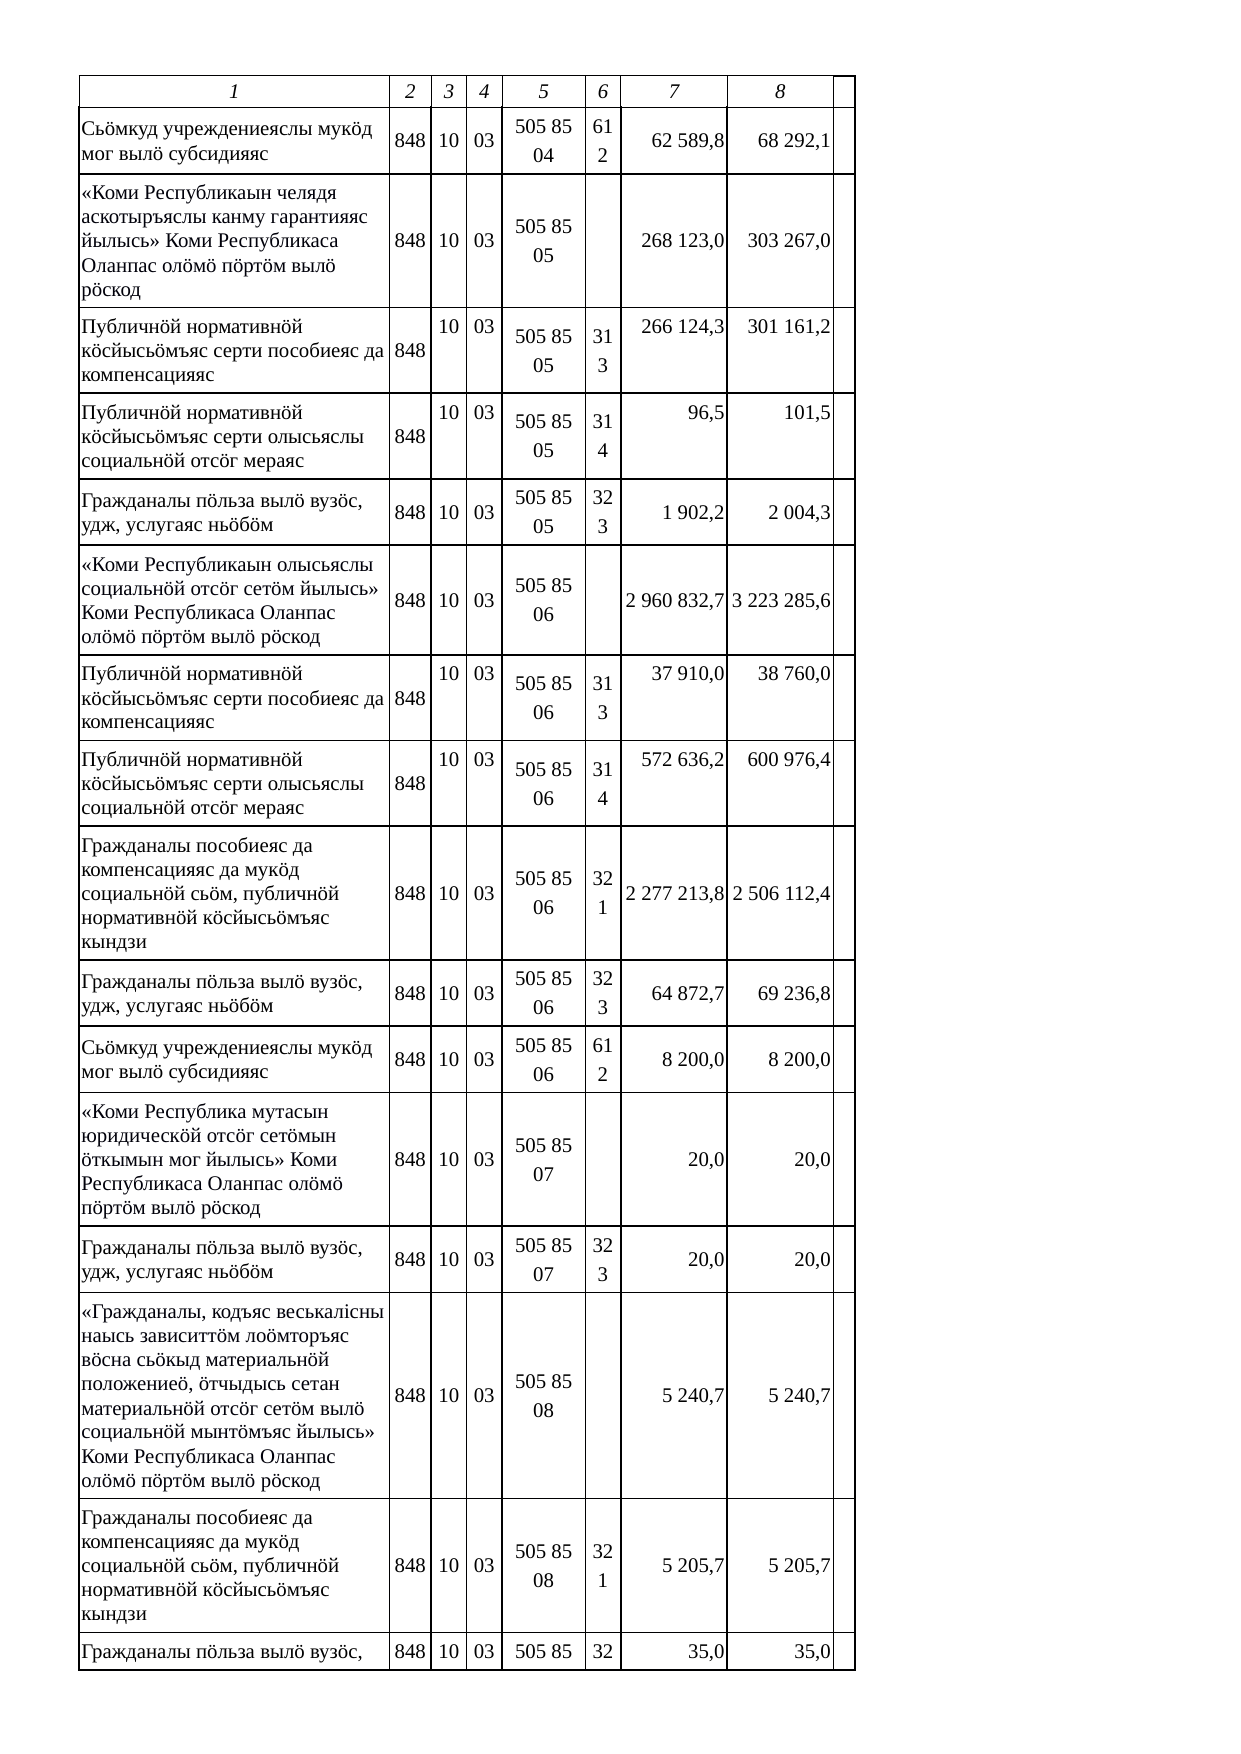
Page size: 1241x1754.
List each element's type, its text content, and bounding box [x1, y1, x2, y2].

table_cell Гражданалы пӧльза вылӧ вузӧс, удж, услугаяс ньӧбӧм [80, 1227, 389, 1292]
table_cell 848 [390, 1093, 430, 1225]
table_cell 03 [467, 1227, 501, 1292]
table_cell «Коми Республика мутасын юридическӧй отсӧг сетӧмын ӧткымын мог йылысь» Коми Республикаса Оланпас олӧмӧ пӧртӧм вылӧ рӧскод [80, 1093, 389, 1225]
table_cell [834, 1633, 854, 1669]
table_cell 321 [586, 1499, 620, 1631]
table_cell 5 205,7 [622, 1499, 726, 1631]
table_cell 10 [432, 1027, 466, 1092]
table_header [834, 77, 854, 106]
table_cell 505 85 05 [503, 480, 585, 544]
table_cell 301 161,2 [728, 308, 833, 392]
table_cell [834, 108, 854, 173]
table_cell 505 85 05 [503, 394, 585, 478]
table_cell 10 [432, 1499, 466, 1631]
table_cell [834, 394, 854, 478]
table_cell 20,0 [622, 1227, 726, 1292]
table_cell «Коми Республикаын олысьяслы социальнӧй отсӧг сетӧм йылысь» Коми Республикаса Оланпас олӧмӧ пӧртӧм вылӧ рӧскод [80, 546, 389, 654]
table_cell «Коми Республикаын челядя аскотыръяслы канму гарантияяс йылысь» Коми Республикаса Оланпас олӧмӧ пӧртӧм вылӧ рӧскод [80, 175, 389, 307]
table_header 4 [467, 76, 502, 106]
table_cell 2 960 832,7 [622, 546, 726, 654]
table_cell 848 [390, 108, 430, 173]
table_cell 303 267,0 [728, 175, 833, 307]
table_cell 572 636,2 [622, 741, 726, 825]
table_cell 3 223 285,6 [728, 546, 833, 654]
table_cell 505 85 06 [503, 546, 585, 654]
table_header 3 [432, 76, 466, 106]
table_cell 10 [432, 741, 466, 825]
table_cell 10 [432, 394, 466, 478]
table_cell 505 85 05 [503, 175, 585, 307]
table_cell Сьӧмкуд учреждениеяслы мукӧд мог вылӧ субсидияяс [80, 108, 389, 173]
table_cell 848 [390, 1293, 430, 1498]
table_cell 2 277 213,8 [622, 827, 726, 959]
table_cell 69 236,8 [728, 961, 833, 1025]
table_cell [586, 1093, 620, 1225]
table_cell 321 [586, 827, 620, 959]
table_cell [586, 1293, 620, 1498]
table_cell 03 [467, 546, 501, 654]
table_cell Гражданалы пӧльза вылӧ вузӧс, удж, услугаяс ньӧбӧм [80, 480, 389, 544]
table_cell 313 [586, 656, 620, 739]
table_cell 2 506 112,4 [728, 827, 833, 959]
table_cell 10 [432, 308, 466, 392]
table_cell [834, 1227, 854, 1292]
table_cell 505 85 07 [503, 1093, 585, 1225]
table_header 7 [621, 76, 727, 106]
table_cell 848 [390, 961, 430, 1025]
table_cell 03 [467, 656, 501, 739]
table_cell 5 240,7 [728, 1293, 833, 1498]
table_cell 38 760,0 [728, 656, 833, 739]
table_header 5 [503, 76, 585, 106]
table_cell 03 [467, 394, 501, 478]
table_header 8 [728, 76, 833, 106]
table_cell [834, 1027, 854, 1092]
table_cell 03 [467, 308, 501, 392]
table_cell 10 [432, 1293, 466, 1498]
table_cell 03 [467, 108, 501, 173]
table_cell 10 [432, 1093, 466, 1225]
table_cell 505 85 06 [503, 827, 585, 959]
table_cell Гражданалы пӧльза вылӧ вузӧс, [80, 1633, 389, 1669]
table_cell [834, 308, 854, 392]
table_cell 505 85 06 [503, 741, 585, 825]
table_cell [834, 827, 854, 959]
table_cell [834, 961, 854, 1025]
table_cell 10 [432, 1227, 466, 1292]
table_cell 68 292,1 [728, 108, 833, 173]
table_cell 20,0 [728, 1093, 833, 1225]
table_header 1 [80, 76, 389, 106]
table_cell 64 872,7 [622, 961, 726, 1025]
table_cell Публичнӧй нормативнӧй кӧсйысьӧмъяс серти пособиеяс да компенсацияяс [80, 308, 389, 392]
table_cell 848 [390, 480, 430, 544]
table_cell 848 [390, 656, 430, 739]
table_cell 20,0 [728, 1227, 833, 1292]
table_cell 10 [432, 1633, 466, 1669]
table_cell 03 [467, 480, 501, 544]
table_cell 612 [586, 1027, 620, 1092]
table_cell 62 589,8 [622, 108, 726, 173]
table_cell 505 85 06 [503, 961, 585, 1025]
table_cell 505 85 05 [503, 308, 585, 392]
table_cell [834, 1093, 854, 1225]
table_cell 35,0 [728, 1633, 833, 1669]
table_cell 268 123,0 [622, 175, 726, 307]
table_cell 505 85 [503, 1633, 585, 1669]
table_cell 848 [390, 1027, 430, 1092]
table_cell 505 85 06 [503, 656, 585, 739]
table_cell 505 85 08 [503, 1293, 585, 1498]
table_cell 848 [390, 1499, 430, 1631]
table_cell 03 [467, 1499, 501, 1631]
table_cell 2 004,3 [728, 480, 833, 544]
table_cell 10 [432, 827, 466, 959]
table_cell 848 [390, 546, 430, 654]
table_cell Публичнӧй нормативнӧй кӧсйысьӧмъяс серти олысьяслы социальнӧй отсӧг мераяс [80, 394, 389, 478]
table_cell 848 [390, 394, 430, 478]
table_cell 505 85 04 [503, 108, 585, 173]
table_cell 266 124,3 [622, 308, 726, 392]
table_cell 03 [467, 961, 501, 1025]
table_cell 101,5 [728, 394, 833, 478]
table_cell 848 [390, 1227, 430, 1292]
table_header 2 [390, 76, 431, 106]
table_cell 10 [432, 656, 466, 739]
table_cell [834, 546, 854, 654]
table_cell 03 [467, 1293, 501, 1498]
table_cell Гражданалы пӧльза вылӧ вузӧс, удж, услугаяс ньӧбӧм [80, 961, 389, 1025]
table_cell 10 [432, 175, 466, 307]
table_cell 313 [586, 308, 620, 392]
table_cell Публичнӧй нормативнӧй кӧсйысьӧмъяс серти пособиеяс да компенсацияяс [80, 656, 389, 739]
table_cell 314 [586, 741, 620, 825]
table_cell 612 [586, 108, 620, 173]
table_cell 1 902,2 [622, 480, 726, 544]
table_cell 03 [467, 175, 501, 307]
table_cell 20,0 [622, 1093, 726, 1225]
table_cell 323 [586, 961, 620, 1025]
table_cell 03 [467, 741, 501, 825]
table_cell 323 [586, 480, 620, 544]
table_cell [834, 656, 854, 739]
table_cell [834, 480, 854, 544]
table_cell 03 [467, 1093, 501, 1225]
table_cell 848 [390, 175, 430, 307]
table_cell «Гражданалы, кодъяс веськалісны наысь зависиттӧм лоӧмторъяс вӧсна сьӧкыд материальнӧй положениеӧ, ӧтчыдысь сетан материальнӧй отсӧг сетӧм вылӧ социальнӧй мынтӧмъяс йылысь» Коми Республикаса Оланпас олӧмӧ пӧртӧм вылӧ рӧскод [80, 1293, 389, 1498]
table_cell 848 [390, 741, 430, 825]
table_cell [586, 175, 620, 307]
table_cell [586, 546, 620, 654]
table_cell 03 [467, 827, 501, 959]
table_cell 505 85 08 [503, 1499, 585, 1631]
table_cell 8 200,0 [728, 1027, 833, 1092]
table_cell 10 [432, 480, 466, 544]
table_cell 03 [467, 1633, 501, 1669]
table_cell 03 [467, 1027, 501, 1092]
table_cell Гражданалы пособиеяс да компенсацияяс да мукӧд социальнӧй сьӧм, публичнӧй нормативнӧй кӧсйысьӧмъяс кындзи [80, 1499, 389, 1631]
table_cell 10 [432, 961, 466, 1025]
table_cell 505 85 07 [503, 1227, 585, 1292]
table_cell [834, 175, 854, 307]
table_cell 314 [586, 394, 620, 478]
table_cell 10 [432, 108, 466, 173]
table_cell Публичнӧй нормативнӧй кӧсйысьӧмъяс серти олысьяслы социальнӧй отсӧг мераяс [80, 741, 389, 825]
table_cell 848 [390, 308, 430, 392]
table_header 6 [586, 76, 620, 106]
table_cell [834, 1293, 854, 1498]
table_cell 323 [586, 1227, 620, 1292]
table_cell 35,0 [622, 1633, 726, 1669]
table_cell Сьӧмкуд учреждениеяслы мукӧд мог вылӧ субсидияяс [80, 1027, 389, 1092]
table_cell [834, 1499, 854, 1631]
table_cell 5 240,7 [622, 1293, 726, 1498]
table_cell Гражданалы пособиеяс да компенсацияяс да мукӧд социальнӧй сьӧм, публичнӧй нормативнӧй кӧсйысьӧмъяс кындзи [80, 827, 389, 959]
table_cell 37 910,0 [622, 656, 726, 739]
table_cell 5 205,7 [728, 1499, 833, 1631]
table_cell 8 200,0 [622, 1027, 726, 1092]
table_cell 96,5 [622, 394, 726, 478]
table_cell 600 976,4 [728, 741, 833, 825]
table_cell [834, 741, 854, 825]
table_cell 848 [390, 827, 430, 959]
table_cell 505 85 06 [503, 1027, 585, 1092]
table_cell 10 [432, 546, 466, 654]
table_cell 848 [390, 1633, 430, 1669]
table_cell 32 [586, 1633, 620, 1669]
